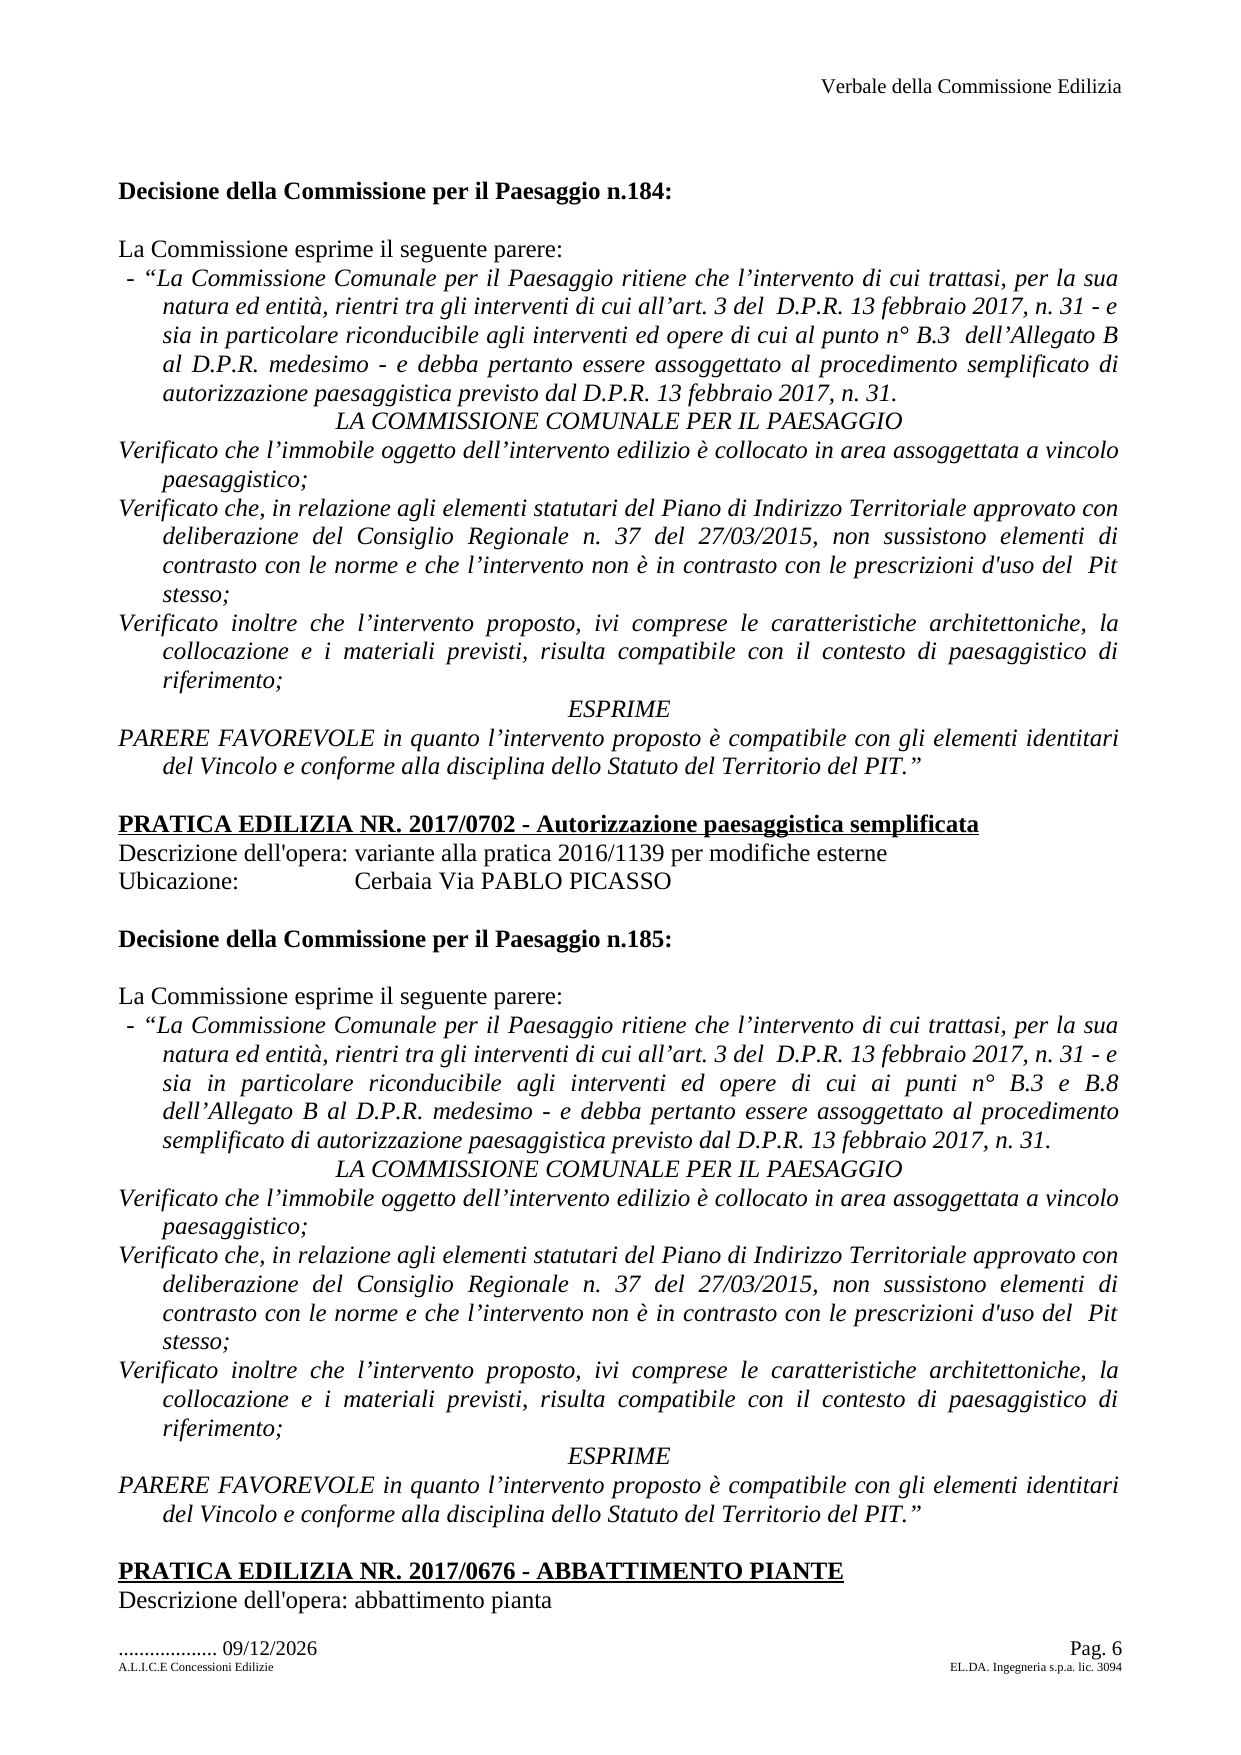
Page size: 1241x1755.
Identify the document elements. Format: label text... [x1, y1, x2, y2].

text Verificato che, in relazione agli elementi statutari del Piano di Indirizzo Territoriale approvato con deliberazione del Consiglio Regionale n. 37 del 27/03/2015, non sussistono elementi di contrasto con le norme e che l’intervento non è in contrasto con le prescrizioni d'uso del Pit stesso; [118, 1240, 1122, 1355]
text Ubicazione: Cerbaia Via PABLO PICASSO [118, 866, 1122, 895]
text La Commissione esprime il seguente parere: [118, 981, 1122, 1010]
text Decisione della Commissione per il Paesaggio n.184: [118, 176, 1122, 205]
text ESPRIME [118, 694, 1122, 723]
text Descrizione dell'opera: variante alla pratica 2016/1139 per modifiche esterne [118, 838, 1122, 866]
text Verificato inoltre che l’intervento proposto, ivi comprese le caratteristiche architettoniche, la collocazione e i materiali previsti, risulta compatibile con il contesto di paesaggistico di riferimento; [118, 608, 1122, 694]
text PARERE FAVOREVOLE in quanto l’intervento proposto è compatibile con gli elementi identitari del Vincolo e conforme alla disciplina dello Statuto del Territorio del PIT.” [118, 1470, 1122, 1528]
text - “La Commissione Comunale per il Paesaggio ritiene che l’intervento di cui trattasi, per la sua natura ed entità, rientri tra gli interventi di cui all’art. 3 del D.P.R. 13 febbraio 2017, n. 31 - e sia in particolare riconducibile agli interventi ed opere di cui ai punti n° B.3 e B.8 dell’Allegato B al D.P.R. medesimo - e debba pertanto essere assoggettato al procedimento semplificato di autorizzazione paesaggistica previsto dal D.P.R. 13 febbraio 2017, n. 31. [118, 1010, 1122, 1154]
text - “La Commissione Comunale per il Paesaggio ritiene che l’intervento di cui trattasi, per la sua natura ed entità, rientri tra gli interventi di cui all’art. 3 del D.P.R. 13 febbraio 2017, n. 31 - e sia in particolare riconducibile agli interventi ed opere di cui al punto n° B.3 dell’Allegato B al D.P.R. medesimo - e debba pertanto essere assoggettato al procedimento semplificato di autorizzazione paesaggistica previsto dal D.P.R. 13 febbraio 2017, n. 31. [118, 263, 1122, 406]
text Decisione della Commissione per il Paesaggio n.185: [118, 924, 1122, 953]
text PARERE FAVOREVOLE in quanto l’intervento proposto è compatibile con gli elementi identitari del Vincolo e conforme alla disciplina dello Statuto del Territorio del PIT.” [118, 723, 1122, 780]
text ESPRIME [118, 1441, 1122, 1470]
text LA COMMISSIONE COMUNALE PER IL PAESAGGIO [118, 1154, 1122, 1183]
text PRATICA EDILIZIA NR. 2017/0676 - ABBATTIMENTO PIANTE [118, 1556, 1122, 1585]
text PRATICA EDILIZIA NR. 2017/0702 - Autorizzazione paesaggistica semplificata [118, 809, 1122, 838]
text Verificato che l’immobile oggetto dell’intervento edilizio è collocato in area assoggettata a vincolo paesaggistico; [118, 1183, 1122, 1240]
text Verificato inoltre che l’intervento proposto, ivi comprese le caratteristiche architettoniche, la collocazione e i materiali previsti, risulta compatibile con il contesto di paesaggistico di riferimento; [118, 1355, 1122, 1441]
text LA COMMISSIONE COMUNALE PER IL PAESAGGIO [118, 406, 1122, 435]
text Verificato che, in relazione agli elementi statutari del Piano di Indirizzo Territoriale approvato con deliberazione del Consiglio Regionale n. 37 del 27/03/2015, non sussistono elementi di contrasto con le norme e che l’intervento non è in contrasto con le prescrizioni d'uso del Pit stesso; [118, 493, 1122, 608]
text Verificato che l’immobile oggetto dell’intervento edilizio è collocato in area assoggettata a vincolo paesaggistico; [118, 435, 1122, 493]
text Descrizione dell'opera: abbattimento pianta [118, 1585, 1122, 1614]
text La Commissione esprime il seguente parere: [118, 234, 1122, 263]
